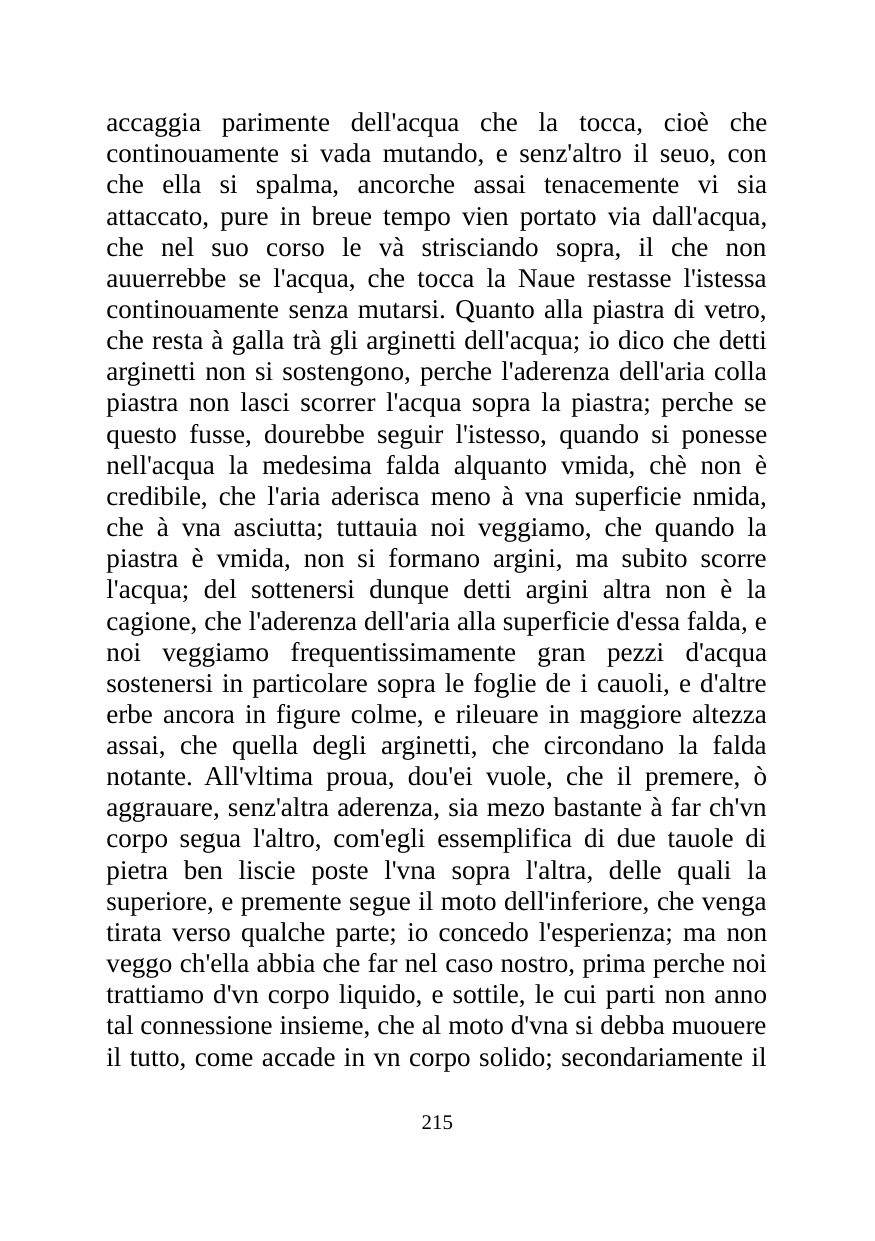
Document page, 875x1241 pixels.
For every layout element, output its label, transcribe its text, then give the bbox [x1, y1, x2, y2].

text accaggia parimente dell'acqua che la tocca, cioè che continouamente si vada mutando, e senz'altro il seuo, con che ella si spalma, ancorche assai tenacemente vi sia attaccato, pure in breue tempo vien portato via dall'acqua, che nel suo corso le và strisciando sopra, il che non auuerrebbe se l'acqua, che tocca la Naue restasse l'istessa continouamente senza mutarsi. Quanto alla piastra di vetro, che resta à galla trà gli arginetti dell'acqua; io dico che detti arginetti non si sostengono, perche l'aderenza dell'aria colla piastra non lasci scorrer l'acqua sopra la piastra; perche se questo fusse, dourebbe seguir l'istesso, quando si ponesse nell'acqua la medesima falda alquanto vmida, chè non è credibile, che l'aria aderisca meno à vna superficie nmida, che à vna asciutta; tuttauia noi veggiamo, che quando la piastra è vmida, non si formano argini, ma subito scorre l'acqua; del sottenersi dunque detti argini altra non è la cagione, che l'aderenza dell'aria alla superficie d'essa falda, e noi veggiamo frequentissimamente gran pezzi d'acqua sostenersi in particolare sopra le foglie de i cauoli, e d'altre erbe ancora in figure colme, e rileuare in maggiore altezza assai, che quella degli arginetti, che circondano la falda notante. All'vltima proua, dou'ei vuole, che il premere, ò aggrauare, senz'altra aderenza, sia mezo bastante à far ch'vn corpo segua l'altro, com'egli essemplifica di due tauole di pietra ben liscie poste l'vna sopra l'altra, delle quali la superiore, e premente segue il moto dell'inferiore, che venga tirata verso qualche parte; io concedo l'esperienza; ma non veggo ch'ella abbia che far nel caso nostro, prima perche noi trattiamo d'vn corpo liquido, e sottile, le cui parti non anno tal connessione insieme, che al moto d'vna si debba muouere il tutto, come accade in vn corpo solido; secondariamente il [106, 106, 768, 1072]
